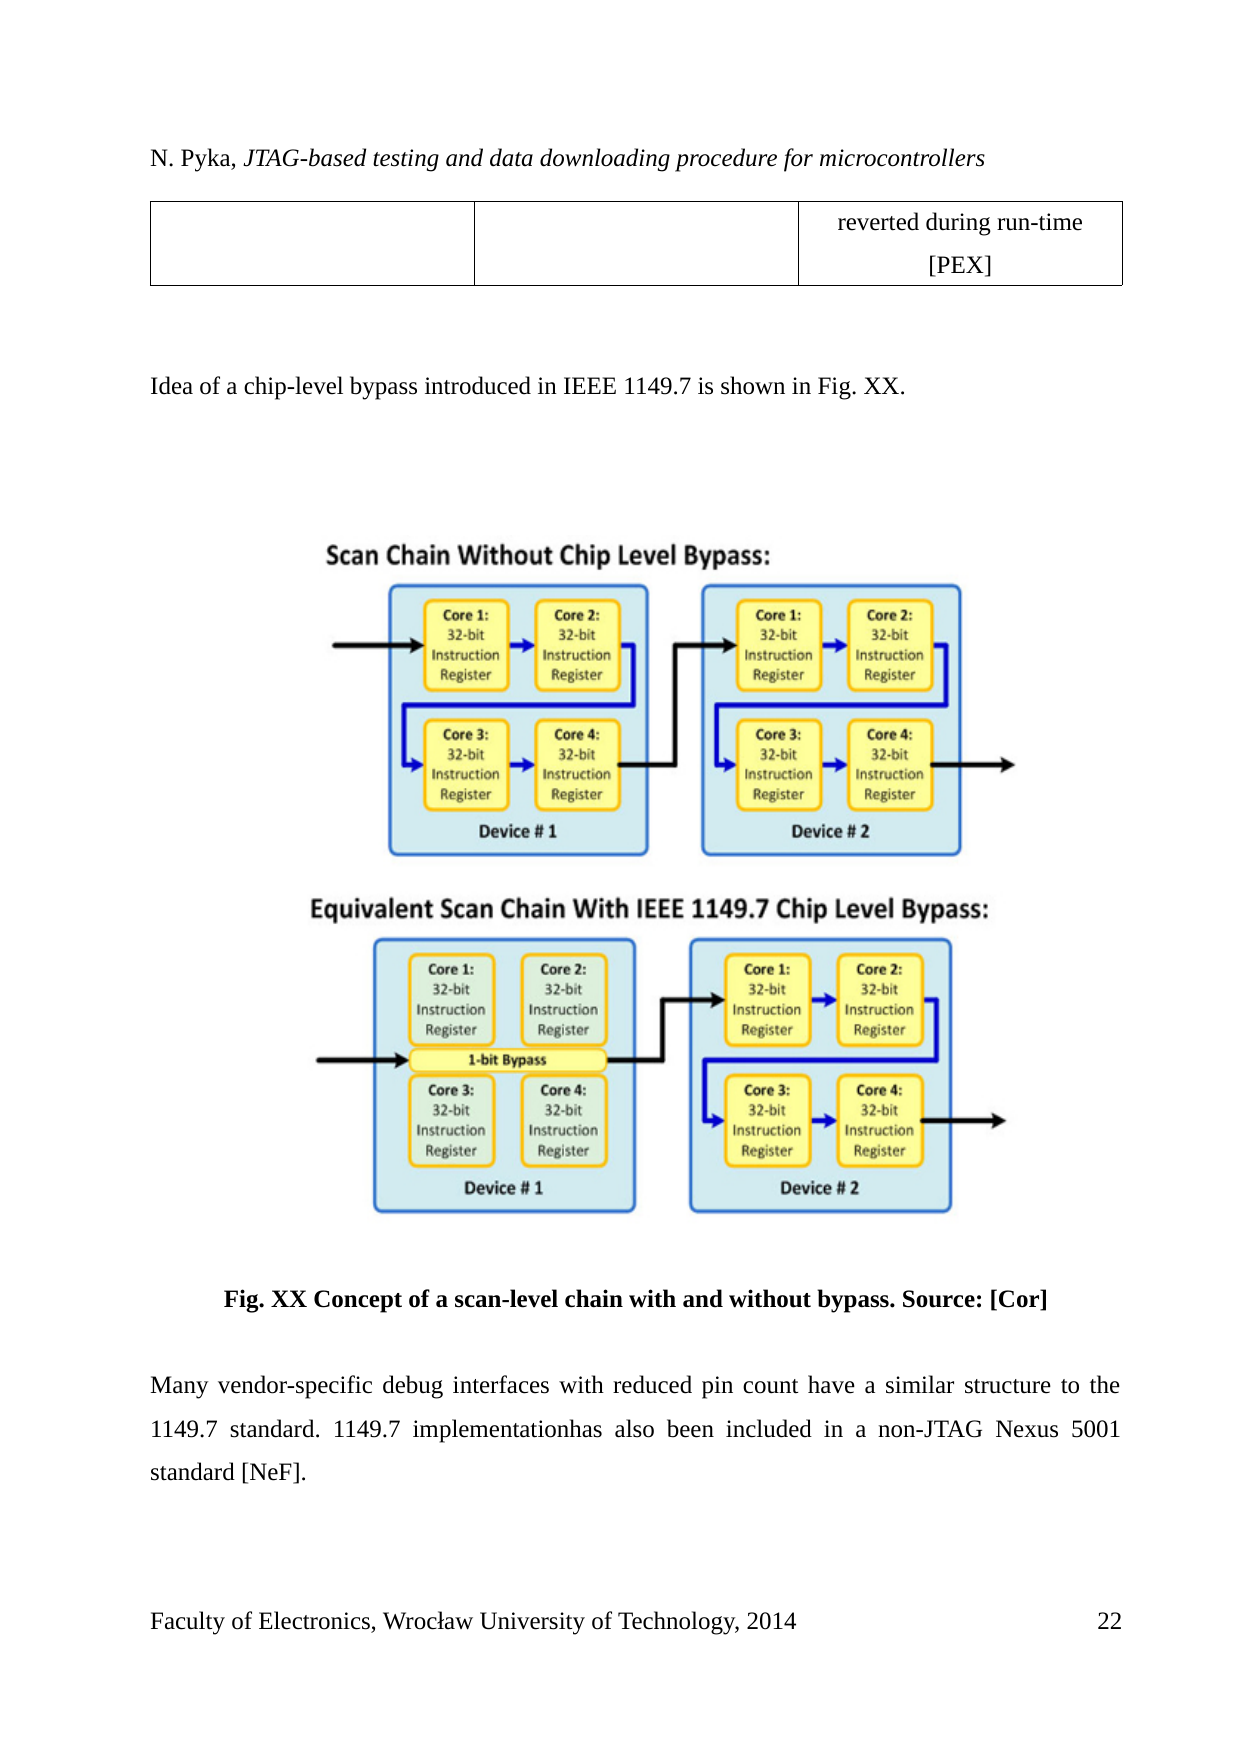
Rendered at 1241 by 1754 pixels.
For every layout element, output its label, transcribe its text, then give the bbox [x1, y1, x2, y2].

table_cell reverted during run-time [PEX] [799, 202, 1122, 285]
text Idea of a chip-level bypass introduced in IEEE 1149.7 is shown in Fig. XX. [150, 371, 1122, 400]
table_cell [475, 202, 798, 285]
text Fig. XX Concept of a scan-level chain with and without bypass. Source: [Cor] [150, 1284, 1122, 1313]
text Many vendor-specific debug interfaces with reduced pin count have a similar structure to the 1149.7 standard. 1149.7 implementationhas also been included in a non-JTAG Nexus 5001 standard [NeF]. [150, 1371, 1122, 1486]
picture [301, 535, 1022, 1227]
table_cell [151, 202, 474, 285]
